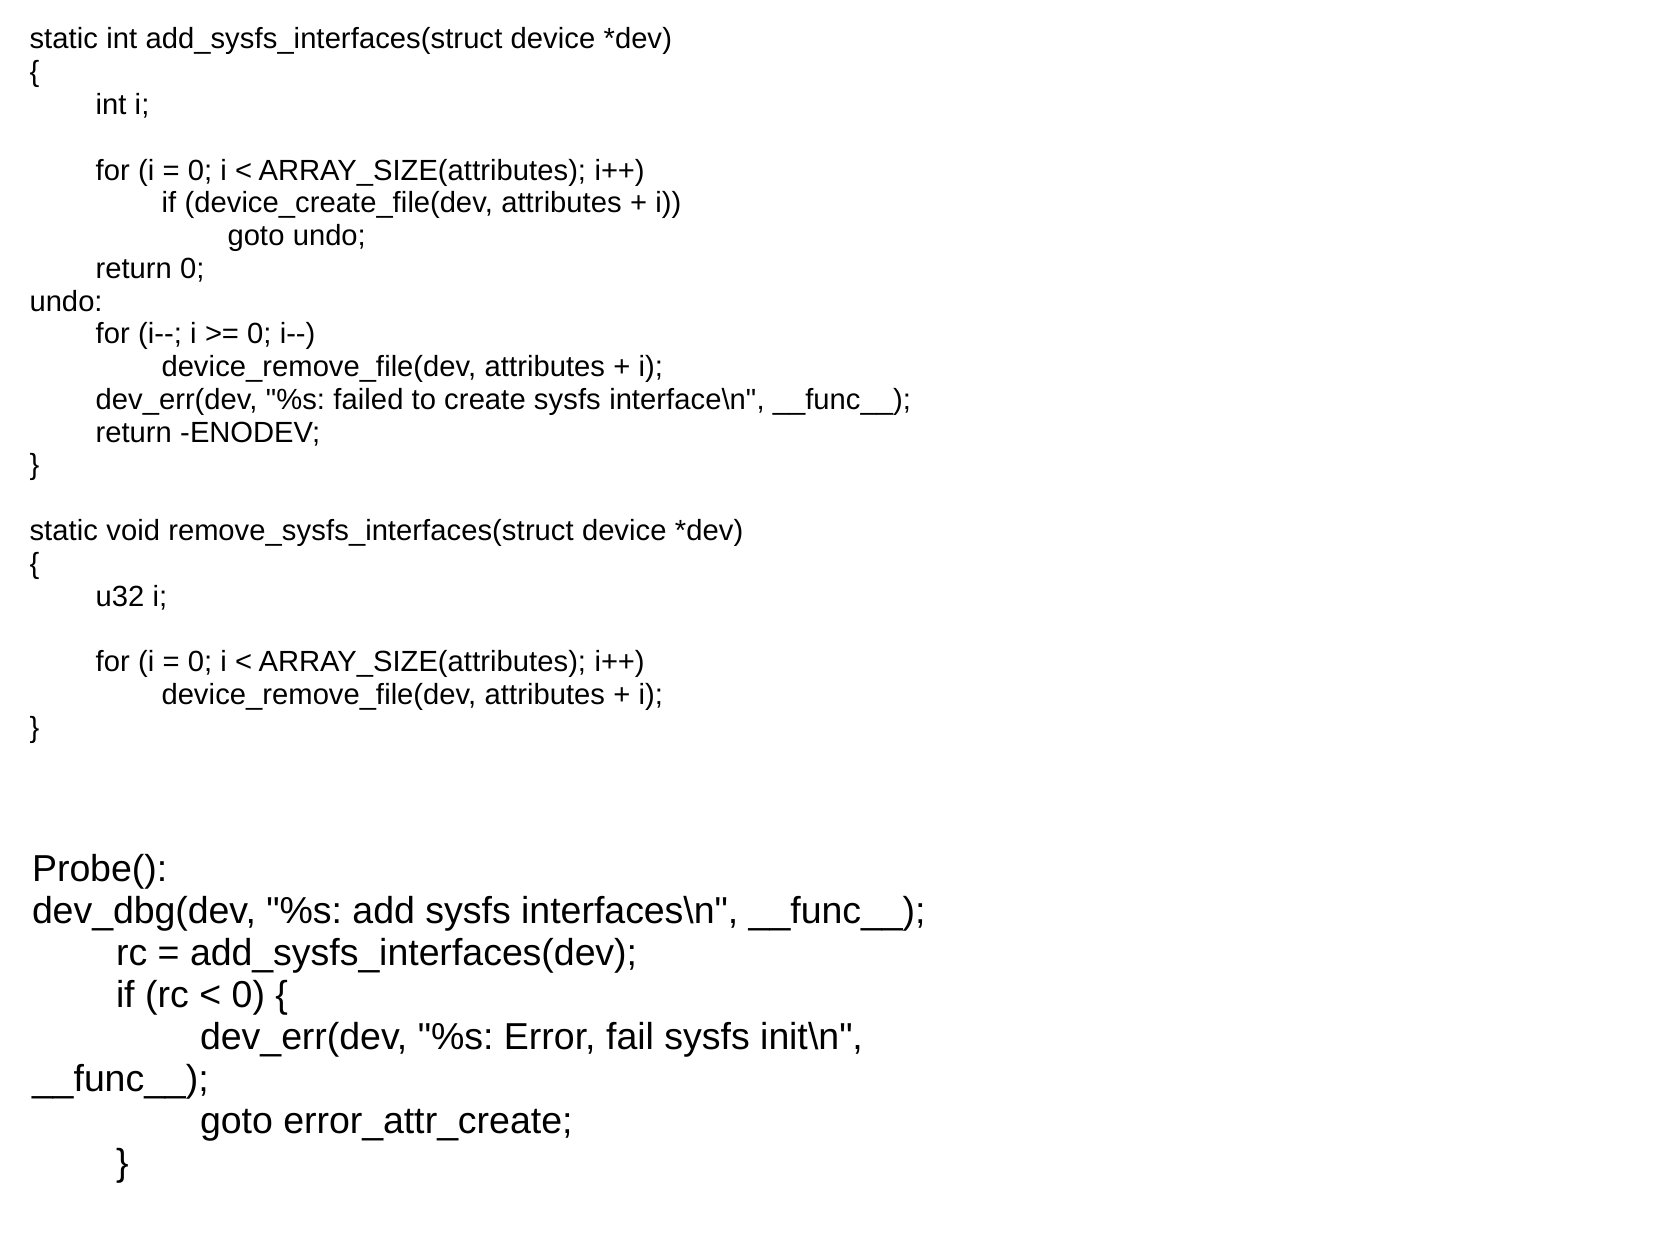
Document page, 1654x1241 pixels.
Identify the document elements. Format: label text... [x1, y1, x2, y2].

text_box static int add_sysfs_interfaces(struct device *dev) { int i; for (i = 0; i < ARRAY_SIZE(attributes); i++) if (device_create_file(dev, attributes + i)) goto undo; return 0; undo: for (i--; i >= 0; i--) device_remove_file(dev, attributes + i); dev_err(dev, "%s: failed to create sysfs interface\n", __func__); return -ENODEV; } static void remove_sysfs_interfaces(struct device *dev) { u32 i; for (i = 0; i < ARRAY_SIZE(attributes); i++) device_remove_file(dev, attributes + i); } [14, 15, 1171, 996]
text_box Probe(): dev_dbg(dev, "%s: add sysfs interfaces\n", __func__); rc = add_sysfs_interfaces(dev); if (rc < 0) { dev_err(dev, "%s: Error, fail sysfs init\n", __func__); goto error_attr_create; } [17, 840, 1066, 1149]
